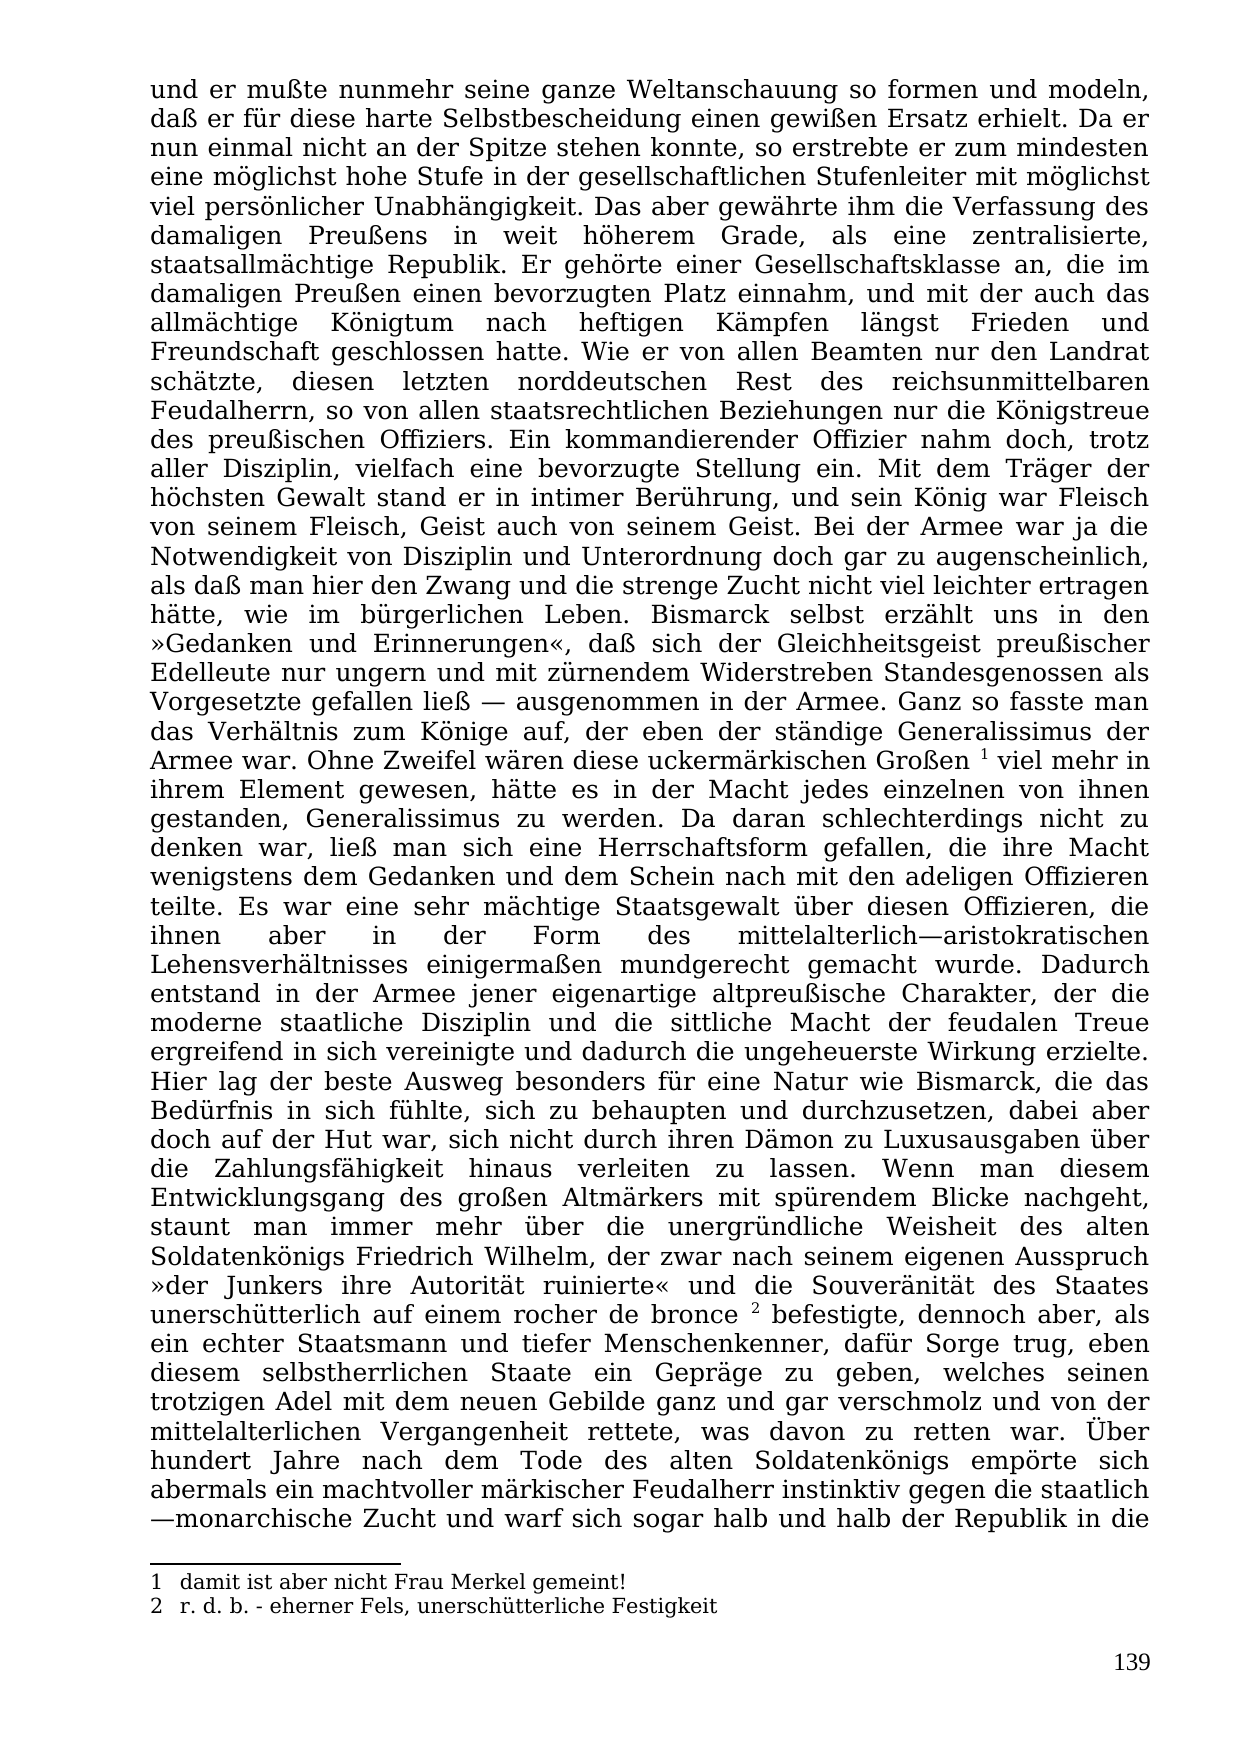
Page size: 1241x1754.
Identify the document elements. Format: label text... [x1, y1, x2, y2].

text r. d. b. - eherner Fels, unerschütterliche Festigkeit [150, 1594, 1151, 1618]
text und er mußte nunmehr seine ganze Weltanschauung so formen und modeln, daß er für diese harte Selbstbescheidung einen gewißen Ersatz erhielt. Da er nun einmal nicht an der Spitze stehen konnte, so erstrebte er zum mindesten eine möglichst hohe Stufe in der gesellschaftlichen Stufenleiter mit möglichst viel persönlicher Unabhängigkeit. Das aber gewährte ihm die Verfassung des damaligen Preußens in weit höherem Grade, als eine zentralisierte, staatsallmächtige Republik. Er gehörte einer Gesellschaftsklasse an, die im damaligen Preußen einen bevorzugten Platz einnahm, und mit der auch das allmächtige Königtum nach heftigen Kämpfen längst Frieden und Freundschaft geschlossen hatte. Wie er von allen Beamten nur den Landrat schätzte, diesen letzten norddeutschen Rest des reichsunmittelbaren Feudalherrn, so von allen staatsrechtlichen Beziehungen nur die Königstreue des preußischen Offiziers. Ein kommandierender Offizier nahm doch, trotz aller Disziplin, vielfach eine bevorzugte Stellung ein. Mit dem Träger der höchsten Gewalt stand er in intimer Berührung, und sein König war Fleisch von seinem Fleisch, Geist auch von seinem Geist. Bei der Armee war ja die Notwendigkeit von Disziplin und Unterordnung doch gar zu augenscheinlich, als daß man hier den Zwang und die strenge Zucht nicht viel leichter ertragen hätte, wie im bürgerlichen Leben. Bismarck selbst erzählt uns in den »Gedanken und Erinnerungen«, daß sich der Gleichheitsgeist preußischer Edelleute nur ungern und mit zürnendem Widerstreben Standesgenossen als Vorgesetzte gefallen ließ — ausgenommen in der Armee. Ganz so fasste man das Verhältnis zum Könige auf, der eben der ständige Generalissimus der Armee war. Ohne Zweifel wären diese uckermärkischen Großen viel mehr in ihrem Element gewesen, hätte es in der Macht jedes einzelnen von ihnen gestanden, Generalissimus zu werden. Da daran schlechterdings nicht zu denken war, ließ man sich eine Herrschaftsform gefallen, die ihre Macht wenigstens dem Gedanken und dem Schein nach mit den adeligen Offizieren teilte. Es war eine sehr mächtige Staatsgewalt über diesen Offizieren, die ihnen aber in der Form des mittelalterlich—aristokratischen Lehensverhältnisses einigermaßen mundgerecht gemacht wurde. Dadurch entstand in der Armee jener eigenartige altpreußische Charakter, der die moderne staatliche Disziplin und die sittliche Macht der feudalen Treue ergreifend in sich vereinigte und dadurch die ungeheuerste Wirkung erzielte. Hier lag der beste Ausweg besonders für eine Natur wie Bismarck, die das Bedürfnis in sich fühlte, sich zu behaupten und durchzusetzen, dabei aber doch auf der Hut war, sich nicht durch ihren Dämon zu Luxusausgaben über die Zahlungsfähigkeit hinaus verleiten zu lassen. Wenn man diesem Entwicklungsgang des großen Altmärkers mit spürendem Blicke nachgeht, staunt man immer mehr über die unergründliche Weisheit des alten Soldatenkönigs Friedrich Wilhelm, der zwar nach seinem eigenen Ausspruch »der Junkers ihre Autorität ruinierte« und die Souveränität des Staates unerschütterlich auf einem rocher de bronce befestigte, dennoch aber, als ein echter Staatsmann und tiefer Menschenkenner, dafür Sorge trug, eben diesem selbstherrlichen Staate ein Gepräge zu geben, welches seinen trotzigen Adel mit dem neuen Gebilde ganz und gar verschmolz und von der mittelalterlichen Vergangenheit rettete, was davon zu retten war. Über hundert Jahre nach dem Tode des alten Soldatenkönigs empörte sich abermals ein machtvoller märkischer Feudalherr instinktiv gegen die staatlich—monarchische Zucht und warf sich sogar halb und halb der Republik in die [150, 75, 1151, 1533]
text damit ist aber nicht Frau Merkel gemeint! [150, 1570, 1151, 1594]
